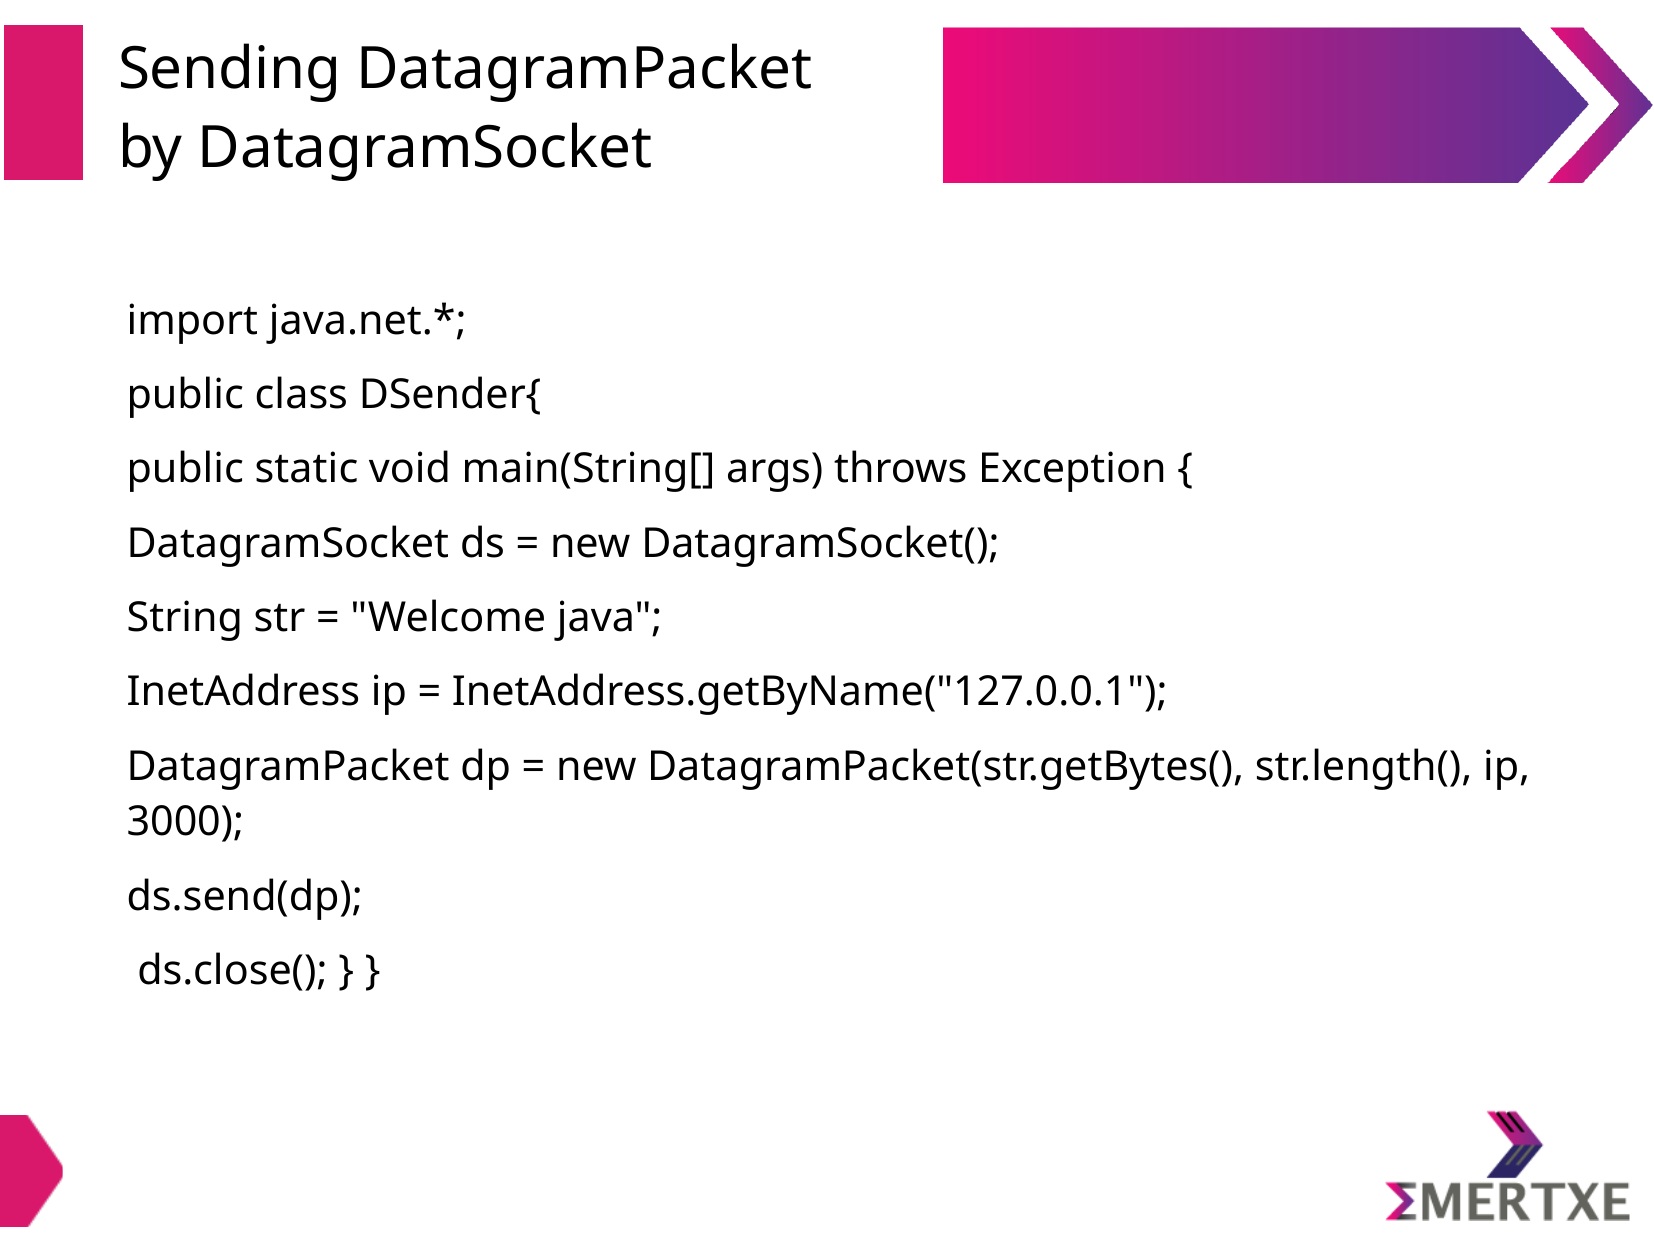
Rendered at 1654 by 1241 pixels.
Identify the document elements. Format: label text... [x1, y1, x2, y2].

picture [1385, 1107, 1631, 1221]
picture [1571, 27, 1653, 183]
title Sending DatagramPacket by DatagramSocket [82, 2, 1571, 210]
list import java.net.*; public class DSender{ public static void main(String[] args) throws Exception { DatagramSocket ds = new DatagramSocket(); String str = "Welcome java"; InetAddress ip = InetAddress.getByName("127.0.0.1"); DatagramPacket dp = new DatagramPacket(str.getBytes(), str.length(), ip, 3000); ds.send(dp); ds.close(); } } [82, 290, 1571, 1010]
